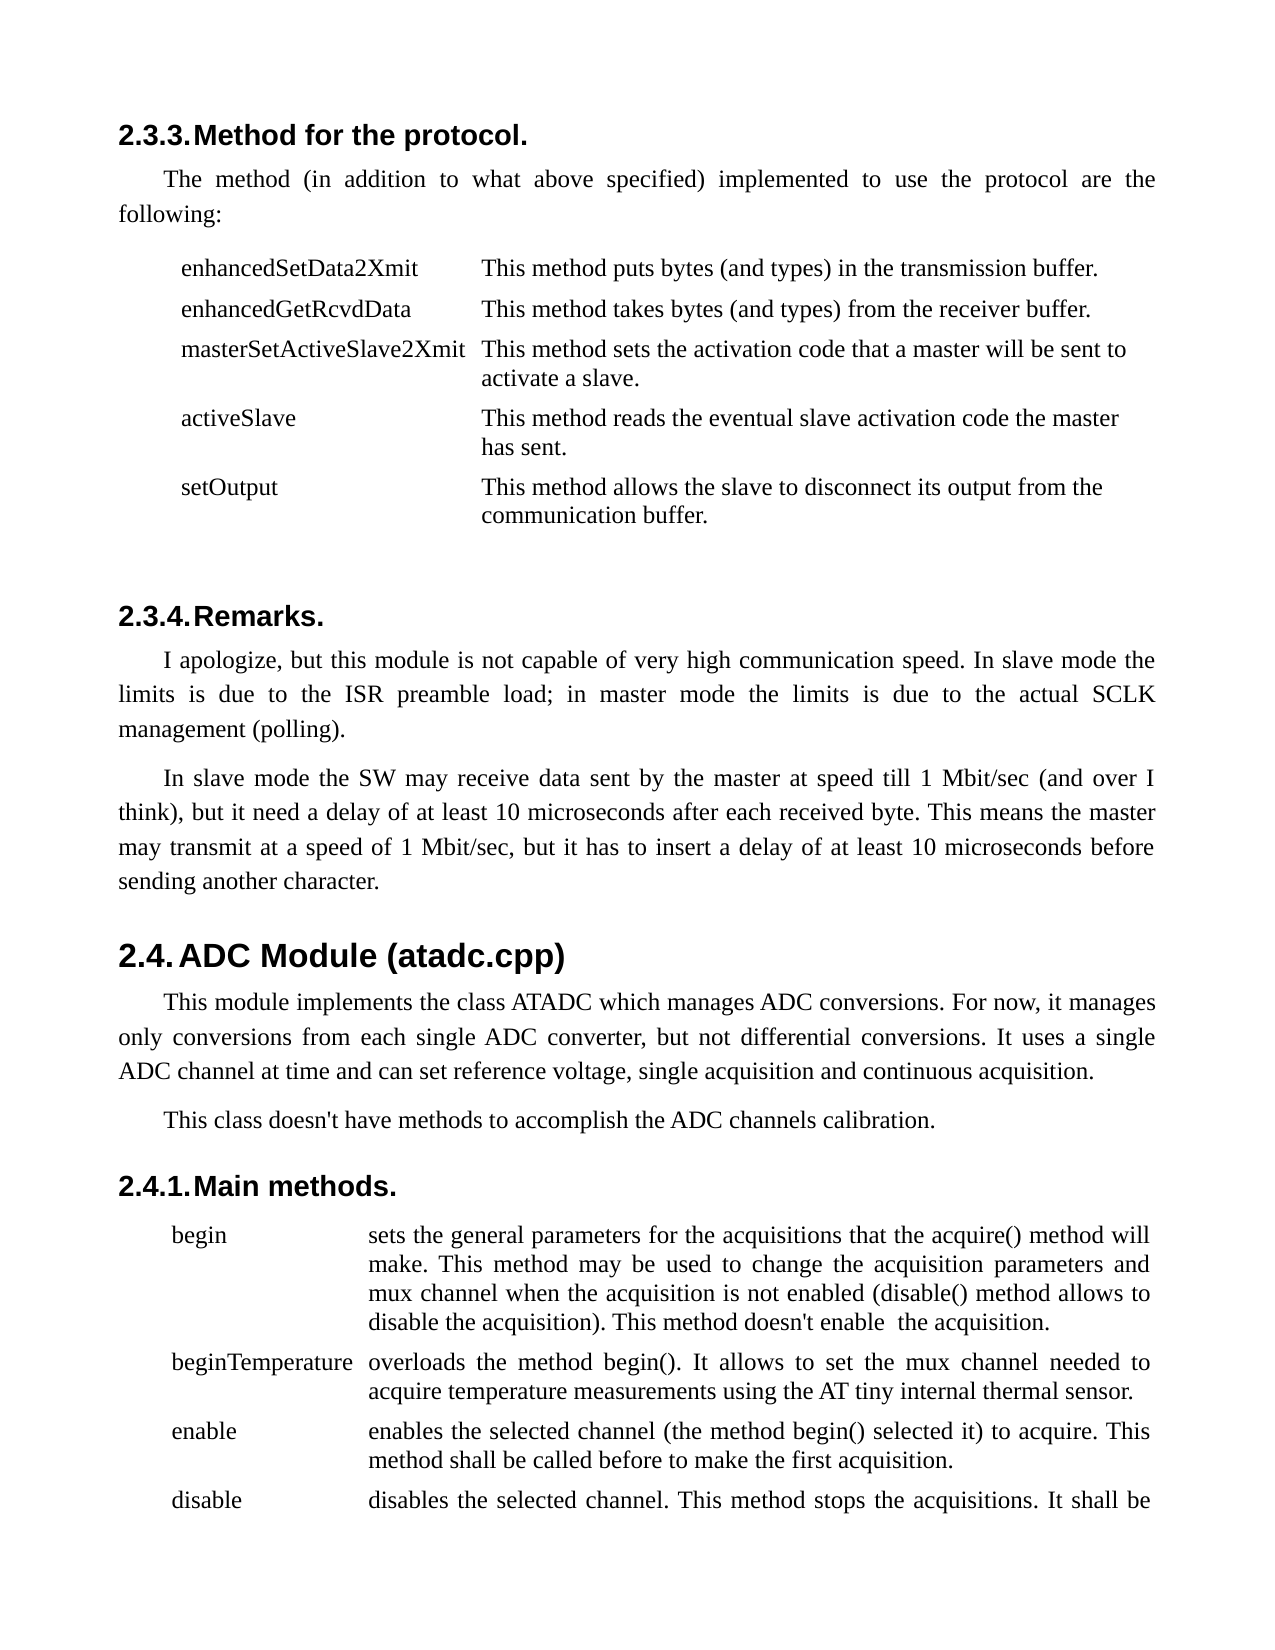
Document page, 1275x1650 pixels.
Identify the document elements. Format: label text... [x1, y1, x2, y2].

table_cell masterSetActiveSlave2Xmit [175, 328, 475, 397]
table_header enhancedSetData2Xmit [175, 248, 475, 288]
table_cell overloads the method begin(). It allows to set the mux channel needed to acquire temperature measurements using the AT tiny internal thermal sensor. [362, 1341, 1157, 1410]
table_cell disable [166, 1479, 362, 1519]
table_cell setOutput [175, 466, 475, 535]
text In slave mode the SW may receive data sent by the master at speed till 1 Mbit/sec (and over I think), but it need a delay of at least 10 microseconds after each received byte. This means the master may transmit at a speed of 1 Mbit/sec, but it has to insert a delay of at least 10 microseconds before sending another character. [118, 763, 1157, 895]
table_cell This method allows the slave to disconnect its output from the communication buffer. [475, 466, 1157, 535]
text I apologize, but this module is not capable of very high communication speed. In slave mode the limits is due to the ISR preamble load; in master mode the limits is due to the actual SCLK management (polling). [118, 645, 1157, 742]
table_cell beginTemperature [166, 1341, 362, 1410]
subtitle ADC Module (atadc.cpp) [118, 936, 1157, 975]
table_cell enables the selected channel (the method begin() selected it) to acquire. This method shall be called before to make the first acquisition. [362, 1410, 1157, 1479]
text This class doesn't have methods to accomplish the ADC channels calibration. [118, 1105, 1157, 1134]
table_header This method puts bytes (and types) in the transmission buffer. [475, 248, 1157, 288]
table_cell enable [166, 1410, 362, 1479]
table_cell This method takes bytes (and types) from the receiver buffer. [475, 288, 1157, 328]
table_cell activeSlave [175, 397, 475, 466]
text The method (in addition to what above specified) implemented to use the protocol are the following: [118, 164, 1157, 227]
text This module implements the class ATADC which manages ADC conversions. For now, it manages only conversions from each single ADC converter, but not differential conversions. It uses a single ADC channel at time and can set reference voltage, single acquisition and continuous acquisition. [118, 987, 1157, 1085]
subtitle Method for the protocol. [118, 118, 1157, 152]
subtitle Remarks. [118, 599, 1157, 632]
table_cell enhancedGetRcvdData [175, 288, 475, 328]
table_header begin [166, 1215, 362, 1341]
table_cell disables the selected channel. This method stops the acquisitions. It shall be [362, 1479, 1157, 1519]
table_cell This method reads the eventual slave activation code the master has sent. [475, 397, 1157, 466]
table_cell This method sets the activation code that a master will be sent to activate a slave. [475, 328, 1157, 397]
subtitle Main methods. [118, 1169, 1157, 1202]
table_header sets the general parameters for the acquisitions that the acquire() method will make. This method may be used to change the acquisition parameters and mux channel when the acquisition is not enabled (disable() method allows to disable the acquisition). This method doesn't enable the acquisition. [362, 1215, 1157, 1341]
